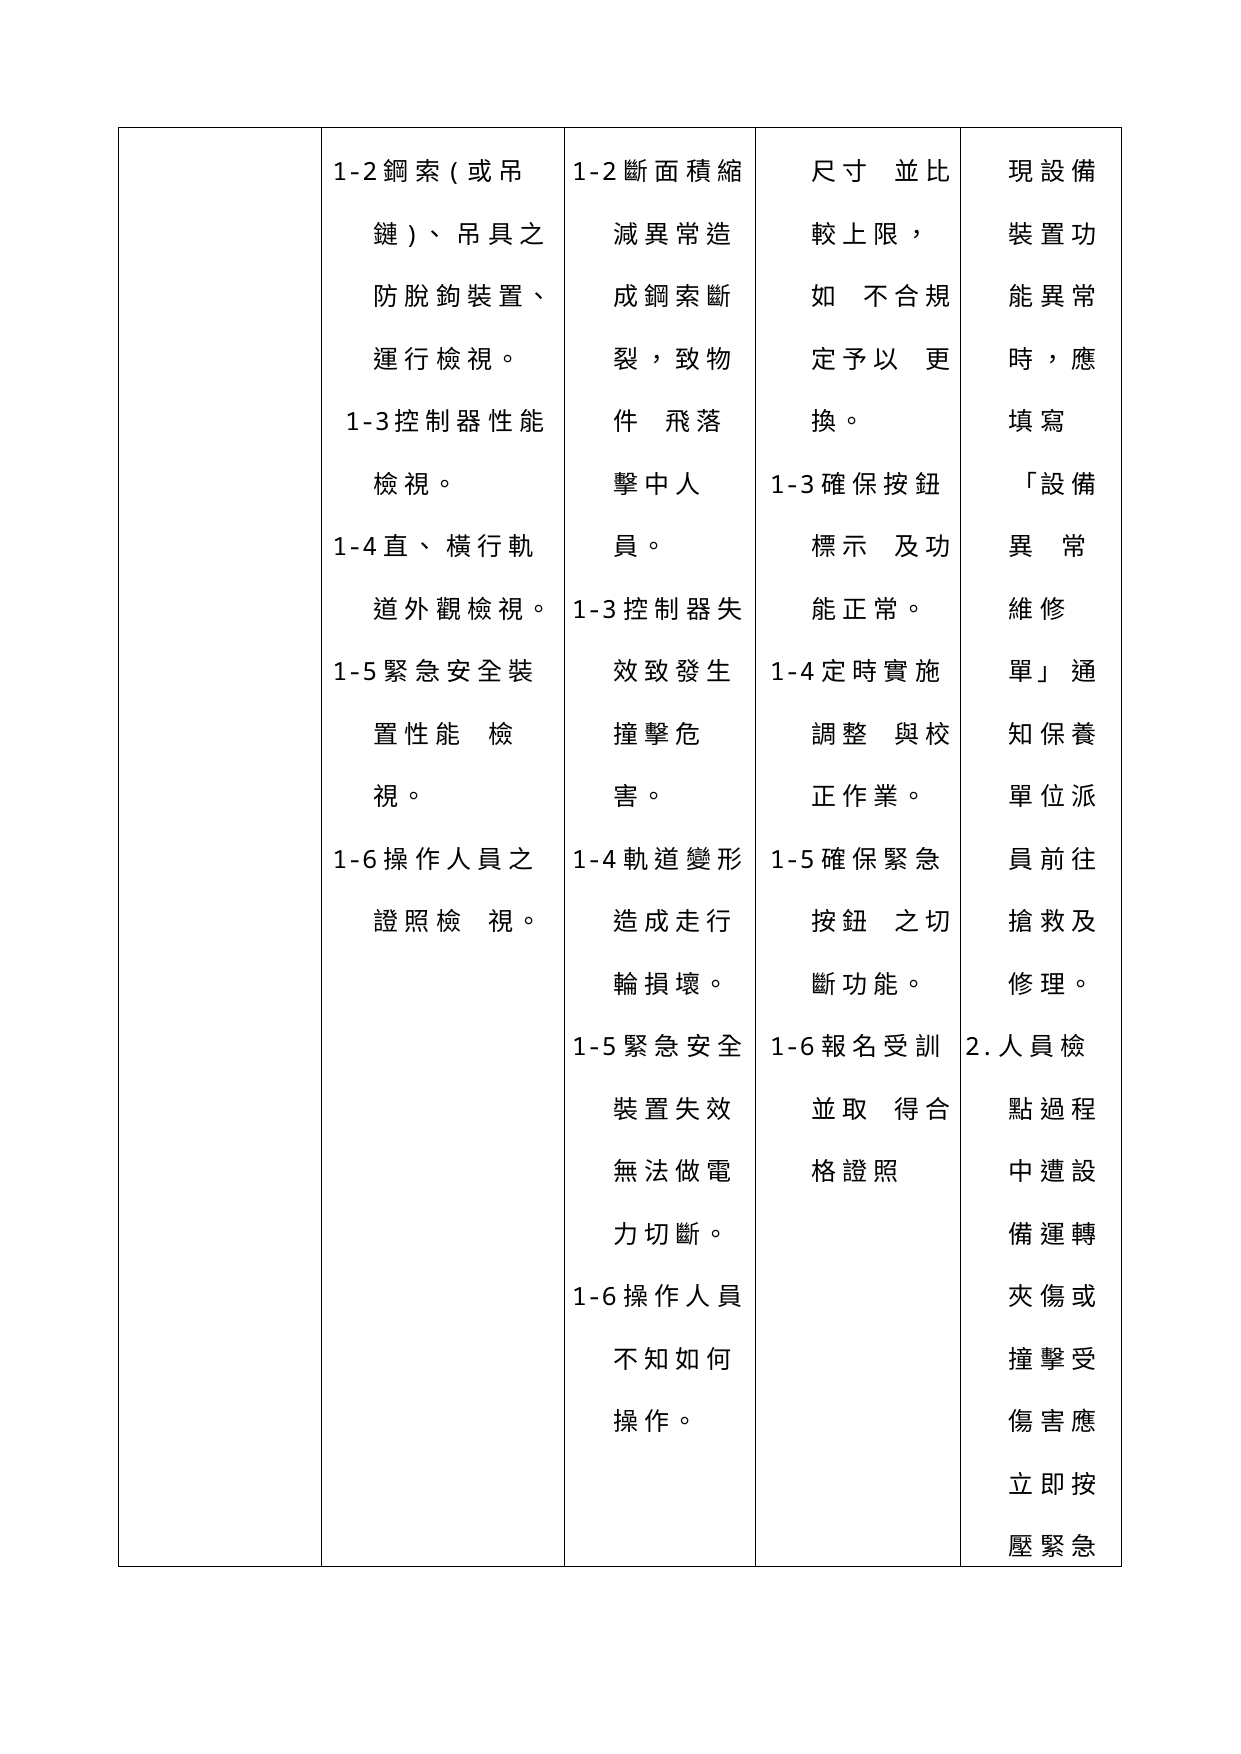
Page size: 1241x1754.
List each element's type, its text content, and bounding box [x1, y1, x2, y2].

table_cell [119, 128, 321, 1566]
table_cell 尺寸 並比較上限，如 不合規定予以 更換。 1-3確保按鈕標示 及功能正常。 1-4定時實施調整 與校正作業。 1-5確保緊急按鈕 之切斷功能。 1-6報名受訓並取 得合格證照 [756, 128, 960, 1566]
table_cell 1-2斷面積縮減異常造成鋼索斷裂，致物件 飛落擊中人員。 1-3控制器失效致發生撞擊危害。 1-4軌道變形造成走行輪損壞。 1-5緊急安全裝置失效無法做電力切斷。 1-6操作人員不知如何操作。 [565, 128, 755, 1566]
table_cell 現設備裝置功能異常時，應填寫「設備異 常維修單」通知保養單位派員前往搶救及修理。 2.人員檢點過程中遭設備運轉夾傷或撞擊受傷害應立即按壓緊急 [961, 128, 1121, 1566]
table_cell 1-2鋼索(或吊鏈)、吊具之防脫鉤裝置、運行檢視。 1-3控制器性能檢視。 1-4直、橫行軌道外觀檢視。 1-5緊急安全裝置性能 檢視。 1-6操作人員之證照檢 視。 [322, 128, 564, 1566]
